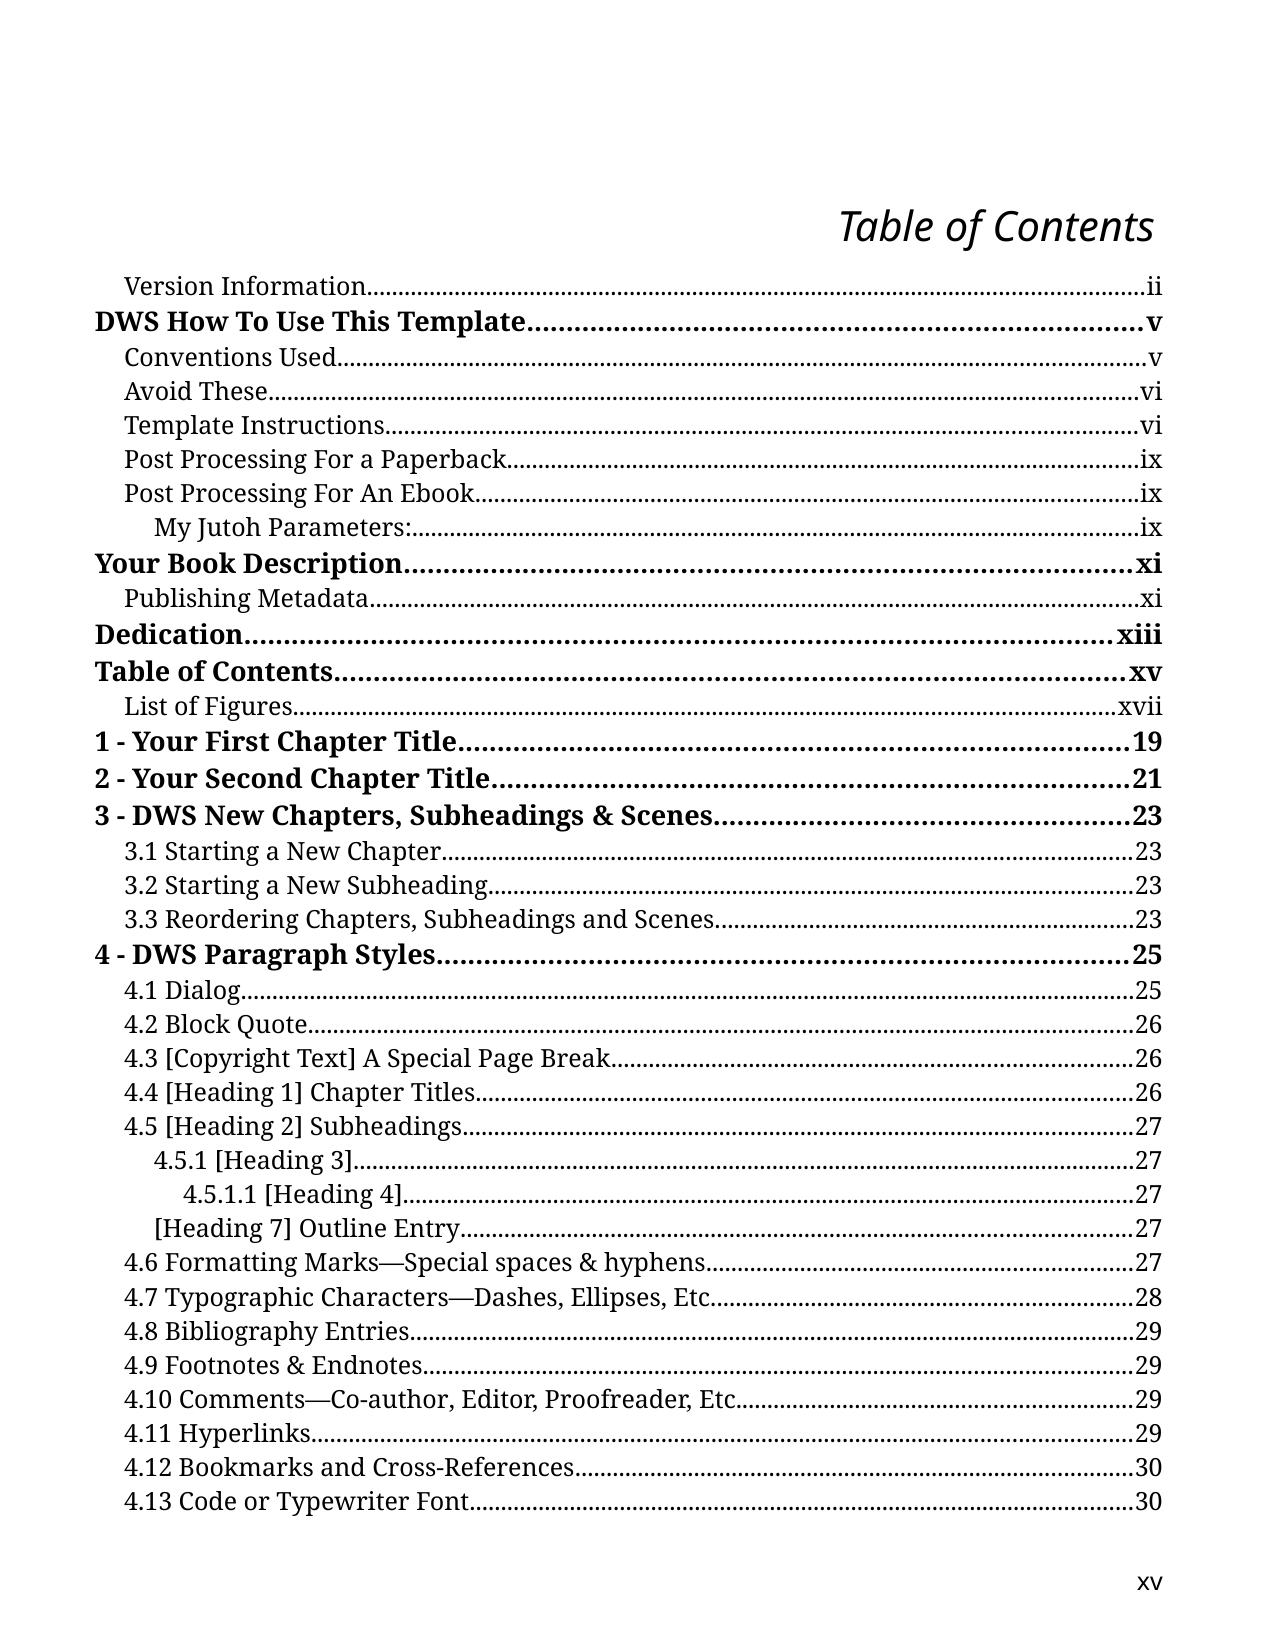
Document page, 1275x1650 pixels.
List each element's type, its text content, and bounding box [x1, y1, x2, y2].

text List of Figures xvii [124, 689, 1162, 723]
text 4.6 Formatting Marks—Special spaces & hyphens 27 [124, 1245, 1162, 1279]
text 3.3 Reordering Chapters, Subheadings and Scenes. 23 [124, 902, 1162, 936]
text 4.8 Bibliography Entries 29 [124, 1313, 1162, 1347]
text My Jutoh Parameters: ix [153, 510, 1162, 544]
text Post Processing For a Paperback ix [124, 442, 1162, 476]
text DWS How To Use This Template v [94, 303, 1162, 340]
text Template Instructions vi [124, 408, 1162, 442]
subtitle Table of Contents [94, 194, 1162, 257]
text 3.2 Starting a New Subheading 23 [124, 868, 1162, 902]
text Your Book Description xi [94, 544, 1162, 581]
text 4.7 Typographic Characters—Dashes, Ellipses, Etc. 28 [124, 1279, 1162, 1313]
text 4.12 Bookmarks and Cross-References 30 [124, 1449, 1162, 1483]
text Conventions Used v [124, 340, 1162, 374]
text 4.5.1 [Heading 3] 27 [153, 1143, 1162, 1177]
text 4.2 Block Quote 26 [124, 1007, 1162, 1041]
text 4.5 [Heading 2] Subheadings 27 [124, 1109, 1162, 1143]
text 4 - DWS Paragraph Styles 25 [94, 936, 1162, 973]
text 4.5.1.1 [Heading 4] 27 [183, 1177, 1162, 1211]
text 4.10 Comments—Co-author, Editor, Proofreader, Etc. 29 [124, 1381, 1162, 1415]
text 4.9 Footnotes & Endnotes 29 [124, 1347, 1162, 1381]
text Post Processing For An Ebook ix [124, 476, 1162, 510]
text 4.11 Hyperlinks 29 [124, 1415, 1162, 1449]
text 4.1 Dialog 25 [124, 973, 1162, 1007]
text 4.13 Code or Typewriter Font 30 [124, 1483, 1162, 1518]
text 4.4 [Heading 1] Chapter Titles 26 [124, 1075, 1162, 1109]
text 3.1 Starting a New Chapter 23 [124, 833, 1162, 868]
text 1 - Your First Chapter Title 19 [94, 723, 1162, 760]
text Avoid These vi [124, 374, 1162, 408]
text Dedication xiii [94, 615, 1162, 652]
text Publishing Metadata xi [124, 581, 1162, 615]
text Version Information ii [124, 269, 1162, 303]
text [Heading 7] Outline Entry 27 [153, 1211, 1162, 1245]
text 2 - Your Second Chapter Title 21 [94, 760, 1162, 797]
text 4.3 [Copyright Text] A Special Page Break 26 [124, 1041, 1162, 1075]
text 3 - DWS New Chapters, Subheadings & Scenes 23 [94, 797, 1162, 833]
text Table of Contents xv [94, 652, 1162, 689]
